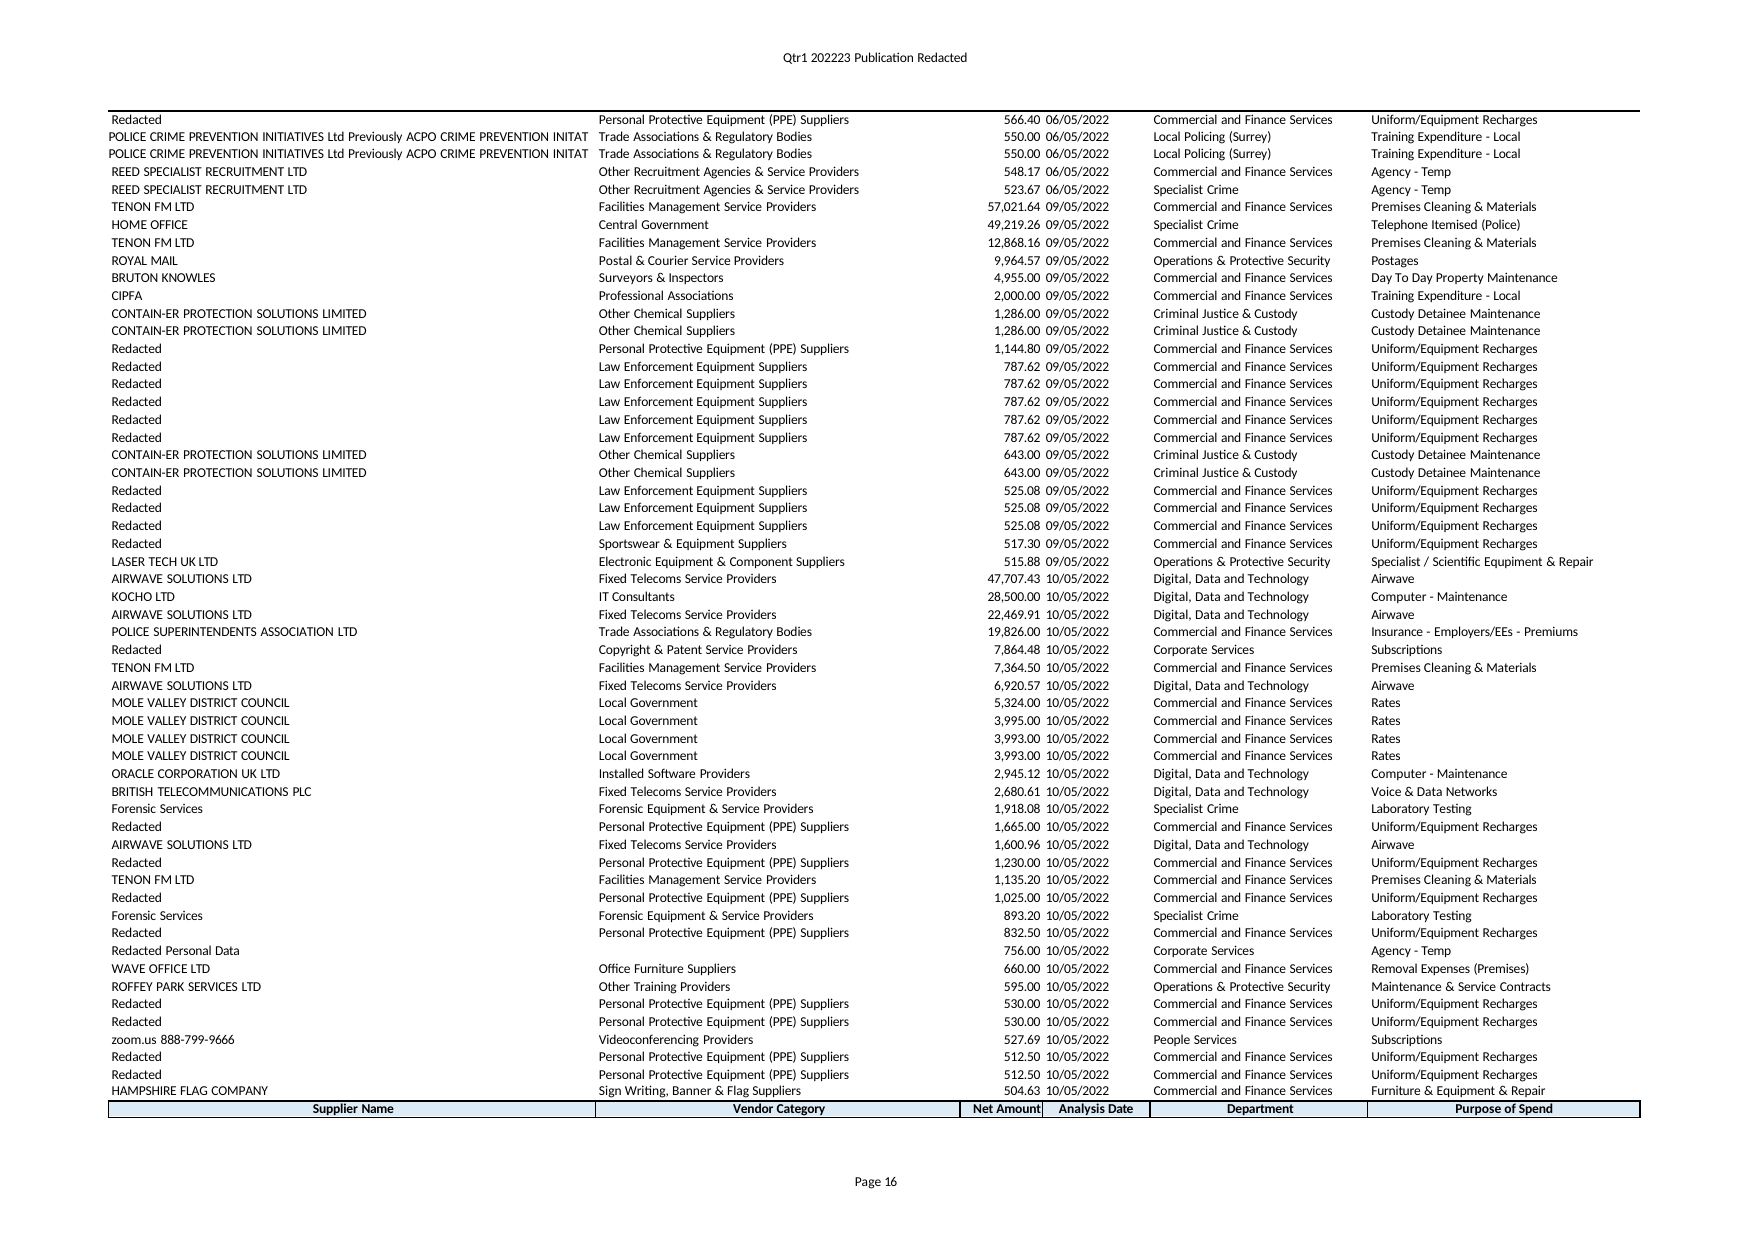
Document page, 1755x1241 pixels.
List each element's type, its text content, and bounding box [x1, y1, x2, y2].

table_cell CIPFA [108, 288, 596, 306]
table_cell Redacted [108, 376, 596, 394]
table_cell TENON FM LTD [108, 660, 596, 677]
table_cell CONTAIN-ER PROTECTION SOLUTIONS LIMITED [108, 323, 596, 341]
table_cell Commercial and Finance Services [1150, 270, 1368, 288]
table_cell 643.00 [960, 465, 1042, 483]
table_cell Trade Associations & Regulatory Bodies [596, 146, 960, 164]
table_header Supplier Name [109, 1102, 595, 1116]
table_cell Subscriptions [1368, 1032, 1640, 1049]
table_cell 09/05/2022 [1043, 217, 1150, 235]
table_cell Commercial and Finance Services [1150, 713, 1368, 731]
table_cell Airwave [1368, 678, 1640, 695]
table_cell Uniform/Equipment Recharges [1368, 483, 1640, 500]
table_cell Commercial and Finance Services [1150, 660, 1368, 677]
table_cell 10/05/2022 [1043, 996, 1150, 1014]
table_cell Telephone Itemised (Police) [1368, 217, 1640, 235]
table_cell Commercial and Finance Services [1150, 1049, 1368, 1067]
table_cell Digital, Data and Technology [1150, 589, 1368, 607]
table_cell Fixed Telecoms Service Providers [596, 571, 960, 589]
table_cell Local Policing (Surrey) [1150, 146, 1368, 164]
table_cell Trade Associations & Regulatory Bodies [596, 129, 960, 146]
table_cell CONTAIN-ER PROTECTION SOLUTIONS LIMITED [108, 306, 596, 323]
table_cell 10/05/2022 [1043, 855, 1150, 872]
table_cell Commercial and Finance Services [1150, 359, 1368, 376]
table_cell 09/05/2022 [1043, 554, 1150, 571]
table_cell 512.50 [960, 1049, 1042, 1067]
table_cell 832.50 [960, 925, 1042, 943]
table_cell Trade Associations & Regulatory Bodies [596, 624, 960, 642]
table_cell Computer - Maintenance [1368, 766, 1640, 784]
table_cell Commercial and Finance Services [1150, 199, 1368, 217]
table_cell Uniform/Equipment Recharges [1368, 500, 1640, 518]
table_cell Forensic Equipment & Service Providers [596, 801, 960, 819]
table_cell Copyright & Patent Service Providers [596, 642, 960, 660]
table_cell 7,864.48 [960, 642, 1042, 660]
table_cell Law Enforcement Equipment Suppliers [596, 376, 960, 394]
table_cell Rates [1368, 748, 1640, 766]
table_cell 523.67 [960, 182, 1042, 199]
table_cell Custody Detainee Maintenance [1368, 465, 1640, 483]
table_cell People Services [1150, 1032, 1368, 1049]
table_cell Commercial and Finance Services [1150, 376, 1368, 394]
table_cell TENON FM LTD [108, 235, 596, 252]
table_cell Local Policing (Surrey) [1150, 129, 1368, 146]
table_cell 7,364.50 [960, 660, 1042, 677]
table_cell ROFFEY PARK SERVICES LTD [108, 979, 596, 996]
table_cell 6,920.57 [960, 678, 1042, 695]
table_cell Sign Writing, Banner & Flag Suppliers [596, 1085, 960, 1100]
table_cell AIRWAVE SOLUTIONS LTD [108, 678, 596, 695]
table_cell 550.00 [960, 146, 1042, 164]
table_cell Digital, Data and Technology [1150, 837, 1368, 854]
table_cell 10/05/2022 [1043, 801, 1150, 819]
table_cell 28,500.00 [960, 589, 1042, 607]
table_cell 10/05/2022 [1043, 624, 1150, 642]
table_cell 595.00 [960, 979, 1042, 996]
table_cell [596, 943, 960, 961]
table_cell 10/05/2022 [1043, 695, 1150, 713]
table_cell Commercial and Finance Services [1150, 925, 1368, 943]
table_header Analysis Date [1043, 1102, 1149, 1116]
table_cell 09/05/2022 [1043, 483, 1150, 500]
table_cell Commercial and Finance Services [1150, 536, 1368, 553]
table_cell Commercial and Finance Services [1150, 996, 1368, 1014]
table_cell Commercial and Finance Services [1150, 412, 1368, 429]
table_cell KOCHO LTD [108, 589, 596, 607]
table_cell Redacted [108, 1049, 596, 1067]
table_cell 1,286.00 [960, 323, 1042, 341]
table_cell 09/05/2022 [1043, 253, 1150, 270]
table_cell Commercial and Finance Services [1150, 500, 1368, 518]
table_cell Corporate Services [1150, 642, 1368, 660]
table_cell Forensic Equipment & Service Providers [596, 908, 960, 925]
table_cell Criminal Justice & Custody [1150, 465, 1368, 483]
table_cell Rates [1368, 713, 1640, 731]
table_cell Uniform/Equipment Recharges [1368, 518, 1640, 536]
table_cell 1,230.00 [960, 855, 1042, 872]
table_cell Commercial and Finance Services [1150, 872, 1368, 890]
table_cell Redacted [108, 518, 596, 536]
table_cell 10/05/2022 [1043, 1067, 1150, 1085]
table_cell Redacted [108, 855, 596, 872]
table_cell 10/05/2022 [1043, 731, 1150, 748]
table_cell Office Furniture Suppliers [596, 961, 960, 978]
table_cell Rates [1368, 731, 1640, 748]
table_cell Commercial and Finance Services [1150, 624, 1368, 642]
table_cell Personal Protective Equipment (PPE) Suppliers [596, 1067, 960, 1085]
table_cell Law Enforcement Equipment Suppliers [596, 518, 960, 536]
table_cell AIRWAVE SOLUTIONS LTD [108, 571, 596, 589]
table_cell 504.63 [960, 1085, 1042, 1100]
table_cell Uniform/Equipment Recharges [1368, 925, 1640, 943]
table_cell Commercial and Finance Services [1150, 341, 1368, 359]
table_cell Law Enforcement Equipment Suppliers [596, 500, 960, 518]
table_cell Removal Expenses (Premises) [1368, 961, 1640, 978]
table_cell 10/05/2022 [1043, 607, 1150, 624]
table_cell Law Enforcement Equipment Suppliers [596, 359, 960, 376]
table_cell Personal Protective Equipment (PPE) Suppliers [596, 855, 960, 872]
table_cell 10/05/2022 [1043, 784, 1150, 801]
table_cell Agency - Temp [1368, 164, 1640, 182]
table_cell 10/05/2022 [1043, 589, 1150, 607]
table_cell Postal & Courier Service Providers [596, 253, 960, 270]
table_cell 517.30 [960, 536, 1042, 553]
table_cell 10/05/2022 [1043, 1049, 1150, 1067]
table_cell Training Expenditure - Local [1368, 146, 1640, 164]
table_cell Digital, Data and Technology [1150, 678, 1368, 695]
table_cell IT Consultants [596, 589, 960, 607]
table_cell 06/05/2022 [1043, 112, 1150, 128]
table_cell REED SPECIALIST RECRUITMENT LTD [108, 182, 596, 199]
table_cell 1,918.08 [960, 801, 1042, 819]
table_cell 525.08 [960, 500, 1042, 518]
table_cell 10/05/2022 [1043, 713, 1150, 731]
table_cell Videoconferencing Providers [596, 1032, 960, 1049]
table_cell 566.40 [960, 112, 1042, 128]
table_cell 09/05/2022 [1043, 323, 1150, 341]
table_cell Digital, Data and Technology [1150, 607, 1368, 624]
table_cell 12,868.16 [960, 235, 1042, 252]
table_cell 2,680.61 [960, 784, 1042, 801]
table_cell Personal Protective Equipment (PPE) Suppliers [596, 925, 960, 943]
table_cell Personal Protective Equipment (PPE) Suppliers [596, 890, 960, 908]
table_cell 06/05/2022 [1043, 146, 1150, 164]
table_cell Subscriptions [1368, 642, 1640, 660]
table_cell BRITISH TELECOMMUNICATIONS PLC [108, 784, 596, 801]
table_cell 10/05/2022 [1043, 872, 1150, 890]
table_cell Uniform/Equipment Recharges [1368, 1014, 1640, 1032]
table_cell Redacted [108, 642, 596, 660]
table_cell 09/05/2022 [1043, 465, 1150, 483]
table_cell Redacted [108, 1067, 596, 1085]
table_cell HOME OFFICE [108, 217, 596, 235]
table_cell LASER TECH UK LTD [108, 554, 596, 571]
table_cell Airwave [1368, 607, 1640, 624]
table_cell Commercial and Finance Services [1150, 1014, 1368, 1032]
table_cell 09/05/2022 [1043, 500, 1150, 518]
table_cell MOLE VALLEY DISTRICT COUNCIL [108, 731, 596, 748]
table_cell Uniform/Equipment Recharges [1368, 819, 1640, 837]
table_cell 10/05/2022 [1043, 890, 1150, 908]
table_cell 10/05/2022 [1043, 571, 1150, 589]
table_cell 660.00 [960, 961, 1042, 978]
table_cell Uniform/Equipment Recharges [1368, 430, 1640, 447]
table_cell Specialist Crime [1150, 217, 1368, 235]
table_cell 548.17 [960, 164, 1042, 182]
table_cell Specialist / Scientific Equpiment & Repair [1368, 554, 1640, 571]
table_cell Postages [1368, 253, 1640, 270]
table_cell 10/05/2022 [1043, 908, 1150, 925]
table_cell 09/05/2022 [1043, 270, 1150, 288]
table_cell Uniform/Equipment Recharges [1368, 112, 1640, 128]
table_cell 09/05/2022 [1043, 430, 1150, 447]
table_cell 10/05/2022 [1043, 837, 1150, 854]
table_cell 09/05/2022 [1043, 394, 1150, 412]
table_cell Redacted [108, 1014, 596, 1032]
table_header Net Amount [961, 1102, 1042, 1116]
table_cell Commercial and Finance Services [1150, 695, 1368, 713]
table_cell Law Enforcement Equipment Suppliers [596, 394, 960, 412]
table_cell 09/05/2022 [1043, 518, 1150, 536]
table_cell Premises Cleaning & Materials [1368, 199, 1640, 217]
table_cell 10/05/2022 [1043, 925, 1150, 943]
table_cell Training Expenditure - Local [1368, 288, 1640, 306]
table_cell 19,826.00 [960, 624, 1042, 642]
table_cell CONTAIN-ER PROTECTION SOLUTIONS LIMITED [108, 447, 596, 465]
table_cell Fixed Telecoms Service Providers [596, 837, 960, 854]
table_cell 09/05/2022 [1043, 199, 1150, 217]
table_cell Facilities Management Service Providers [596, 235, 960, 252]
table_cell Criminal Justice & Custody [1150, 306, 1368, 323]
table_cell 530.00 [960, 996, 1042, 1014]
table_cell Premises Cleaning & Materials [1368, 235, 1640, 252]
table_cell Redacted [108, 890, 596, 908]
table_cell 1,286.00 [960, 306, 1042, 323]
table_cell Commercial and Finance Services [1150, 483, 1368, 500]
table_cell 3,993.00 [960, 748, 1042, 766]
table_cell Uniform/Equipment Recharges [1368, 1067, 1640, 1085]
table_cell 1,144.80 [960, 341, 1042, 359]
table_cell Personal Protective Equipment (PPE) Suppliers [596, 341, 960, 359]
table_cell Commercial and Finance Services [1150, 430, 1368, 447]
table_cell TENON FM LTD [108, 872, 596, 890]
table_cell Custody Detainee Maintenance [1368, 323, 1640, 341]
table_cell 1,600.96 [960, 837, 1042, 854]
table_cell 527.69 [960, 1032, 1042, 1049]
table_cell Local Government [596, 713, 960, 731]
table_cell WAVE OFFICE LTD [108, 961, 596, 978]
table_cell 756.00 [960, 943, 1042, 961]
table_cell Uniform/Equipment Recharges [1368, 536, 1640, 553]
table_cell Commercial and Finance Services [1150, 961, 1368, 978]
table_cell 06/05/2022 [1043, 164, 1150, 182]
table_cell Commercial and Finance Services [1150, 394, 1368, 412]
table_cell Digital, Data and Technology [1150, 784, 1368, 801]
table_cell MOLE VALLEY DISTRICT COUNCIL [108, 695, 596, 713]
table_cell Premises Cleaning & Materials [1368, 872, 1640, 890]
table_cell MOLE VALLEY DISTRICT COUNCIL [108, 713, 596, 731]
table_cell Custody Detainee Maintenance [1368, 306, 1640, 323]
table_cell Premises Cleaning & Materials [1368, 660, 1640, 677]
table_cell Airwave [1368, 837, 1640, 854]
table_cell REED SPECIALIST RECRUITMENT LTD [108, 164, 596, 182]
table_cell 09/05/2022 [1043, 359, 1150, 376]
table_cell Commercial and Finance Services [1150, 1085, 1368, 1100]
table_cell Forensic Services [108, 801, 596, 819]
table_cell 10/05/2022 [1043, 819, 1150, 837]
table_cell Voice & Data Networks [1368, 784, 1640, 801]
table_cell Laboratory Testing [1368, 801, 1640, 819]
table_cell Operations & Protective Security [1150, 253, 1368, 270]
table_cell Local Government [596, 695, 960, 713]
table_cell Local Government [596, 748, 960, 766]
table_cell 47,707.43 [960, 571, 1042, 589]
table_cell 2,945.12 [960, 766, 1042, 784]
table_cell Commercial and Finance Services [1150, 235, 1368, 252]
table_cell Commercial and Finance Services [1150, 819, 1368, 837]
table_cell Forensic Services [108, 908, 596, 925]
table_cell 10/05/2022 [1043, 943, 1150, 961]
table_cell 09/05/2022 [1043, 288, 1150, 306]
table_cell Commercial and Finance Services [1150, 164, 1368, 182]
table_cell 10/05/2022 [1043, 748, 1150, 766]
table_cell Commercial and Finance Services [1150, 1067, 1368, 1085]
table_cell Day To Day Property Maintenance [1368, 270, 1640, 288]
table_cell AIRWAVE SOLUTIONS LTD [108, 837, 596, 854]
table_cell Uniform/Equipment Recharges [1368, 996, 1640, 1014]
table_cell 10/05/2022 [1043, 979, 1150, 996]
table_cell Maintenance & Service Contracts [1368, 979, 1640, 996]
table_cell 1,025.00 [960, 890, 1042, 908]
table_cell Uniform/Equipment Recharges [1368, 412, 1640, 429]
table_cell Personal Protective Equipment (PPE) Suppliers [596, 1014, 960, 1032]
table_cell 643.00 [960, 447, 1042, 465]
table_cell Other Chemical Suppliers [596, 447, 960, 465]
table_cell Uniform/Equipment Recharges [1368, 394, 1640, 412]
table_cell Computer - Maintenance [1368, 589, 1640, 607]
table_cell Fixed Telecoms Service Providers [596, 784, 960, 801]
table_cell Facilities Management Service Providers [596, 199, 960, 217]
table_cell 57,021.64 [960, 199, 1042, 217]
table_cell Other Recruitment Agencies & Service Providers [596, 182, 960, 199]
table_cell Redacted [108, 394, 596, 412]
table_cell 09/05/2022 [1043, 536, 1150, 553]
table_cell 06/05/2022 [1043, 182, 1150, 199]
table_cell 10/05/2022 [1043, 961, 1150, 978]
table_cell 787.62 [960, 394, 1042, 412]
table_cell Electronic Equipment & Component Suppliers [596, 554, 960, 571]
table_cell 09/05/2022 [1043, 376, 1150, 394]
table_cell 09/05/2022 [1043, 235, 1150, 252]
table_cell Personal Protective Equipment (PPE) Suppliers [596, 996, 960, 1014]
table_cell Redacted [108, 996, 596, 1014]
table_cell Uniform/Equipment Recharges [1368, 890, 1640, 908]
table_header Purpose of Spend [1368, 1102, 1639, 1116]
table_cell HAMPSHIRE FLAG COMPANY [108, 1085, 596, 1100]
table_cell Redacted [108, 925, 596, 943]
table_cell 10/05/2022 [1043, 1085, 1150, 1100]
table_cell Personal Protective Equipment (PPE) Suppliers [596, 1049, 960, 1067]
table_cell Law Enforcement Equipment Suppliers [596, 483, 960, 500]
table_cell Specialist Crime [1150, 801, 1368, 819]
table_cell Personal Protective Equipment (PPE) Suppliers [596, 112, 960, 128]
table_cell 09/05/2022 [1043, 341, 1150, 359]
table_cell POLICE CRIME PREVENTION INITIATIVES Ltd Previously ACPO CRIME PREVENTION INITAT [108, 146, 596, 164]
table_cell 893.20 [960, 908, 1042, 925]
table_cell Laboratory Testing [1368, 908, 1640, 925]
table_cell Redacted Personal Data [108, 943, 596, 961]
table_cell Uniform/Equipment Recharges [1368, 341, 1640, 359]
table_cell 530.00 [960, 1014, 1042, 1032]
table_cell Criminal Justice & Custody [1150, 447, 1368, 465]
table_cell Other Chemical Suppliers [596, 306, 960, 323]
table_cell Commercial and Finance Services [1150, 731, 1368, 748]
table_cell Commercial and Finance Services [1150, 748, 1368, 766]
table_cell Redacted [108, 819, 596, 837]
table_cell Commercial and Finance Services [1150, 855, 1368, 872]
table_cell Professional Associations [596, 288, 960, 306]
table_cell Criminal Justice & Custody [1150, 323, 1368, 341]
table_cell Uniform/Equipment Recharges [1368, 359, 1640, 376]
table_cell 4,955.00 [960, 270, 1042, 288]
table_cell 787.62 [960, 359, 1042, 376]
table_cell 515.88 [960, 554, 1042, 571]
table_cell Commercial and Finance Services [1150, 518, 1368, 536]
table_cell 06/05/2022 [1043, 129, 1150, 146]
table_cell Custody Detainee Maintenance [1368, 447, 1640, 465]
table_cell Surveyors & Inspectors [596, 270, 960, 288]
table_cell TENON FM LTD [108, 199, 596, 217]
table_cell Redacted [108, 500, 596, 518]
table_cell 512.50 [960, 1067, 1042, 1085]
table_cell 3,993.00 [960, 731, 1042, 748]
table_cell Other Recruitment Agencies & Service Providers [596, 164, 960, 182]
table_cell Redacted [108, 112, 596, 128]
table_cell Airwave [1368, 571, 1640, 589]
table_cell Operations & Protective Security [1150, 979, 1368, 996]
table_cell POLICE SUPERINTENDENTS ASSOCIATION LTD [108, 624, 596, 642]
table_cell Commercial and Finance Services [1150, 288, 1368, 306]
table_cell Other Training Providers [596, 979, 960, 996]
table_cell Furniture & Equipment & Repair [1368, 1085, 1640, 1100]
table_cell Commercial and Finance Services [1150, 890, 1368, 908]
table_cell Agency - Temp [1368, 182, 1640, 199]
table_cell ORACLE CORPORATION UK LTD [108, 766, 596, 784]
table_cell Central Government [596, 217, 960, 235]
table_cell 10/05/2022 [1043, 1032, 1150, 1049]
table_cell 10/05/2022 [1043, 766, 1150, 784]
table_cell Facilities Management Service Providers [596, 872, 960, 890]
table_cell Other Chemical Suppliers [596, 323, 960, 341]
table_cell Training Expenditure - Local [1368, 129, 1640, 146]
table_cell Rates [1368, 695, 1640, 713]
table_cell 49,219.26 [960, 217, 1042, 235]
table_cell 525.08 [960, 483, 1042, 500]
table_cell 787.62 [960, 376, 1042, 394]
table_cell Law Enforcement Equipment Suppliers [596, 430, 960, 447]
table_cell Redacted [108, 430, 596, 447]
table_cell 787.62 [960, 430, 1042, 447]
table_cell Uniform/Equipment Recharges [1368, 855, 1640, 872]
table_cell AIRWAVE SOLUTIONS LTD [108, 607, 596, 624]
table_cell Digital, Data and Technology [1150, 766, 1368, 784]
table_cell ROYAL MAIL [108, 253, 596, 270]
table_cell 10/05/2022 [1043, 660, 1150, 677]
table_cell zoom.us 888-799-9666 [108, 1032, 596, 1049]
table_cell 10/05/2022 [1043, 1014, 1150, 1032]
table_cell 550.00 [960, 129, 1042, 146]
table_cell Insurance - Employers/EEs - Premiums [1368, 624, 1640, 642]
table_cell 1,135.20 [960, 872, 1042, 890]
table_cell Personal Protective Equipment (PPE) Suppliers [596, 819, 960, 837]
table_cell Local Government [596, 731, 960, 748]
table_cell Redacted [108, 359, 596, 376]
table_cell Fixed Telecoms Service Providers [596, 678, 960, 695]
table_cell 787.62 [960, 412, 1042, 429]
table_cell MOLE VALLEY DISTRICT COUNCIL [108, 748, 596, 766]
table_cell Uniform/Equipment Recharges [1368, 376, 1640, 394]
table_cell Installed Software Providers [596, 766, 960, 784]
table_cell Redacted [108, 536, 596, 553]
table_cell 5,324.00 [960, 695, 1042, 713]
table_cell 09/05/2022 [1043, 412, 1150, 429]
table_cell Fixed Telecoms Service Providers [596, 607, 960, 624]
table_cell Redacted [108, 483, 596, 500]
table_cell 09/05/2022 [1043, 306, 1150, 323]
table_cell Digital, Data and Technology [1150, 571, 1368, 589]
table_cell Specialist Crime [1150, 182, 1368, 199]
table_cell Facilities Management Service Providers [596, 660, 960, 677]
table_cell Commercial and Finance Services [1150, 112, 1368, 128]
table_cell Other Chemical Suppliers [596, 465, 960, 483]
table_cell 10/05/2022 [1043, 678, 1150, 695]
table_cell Uniform/Equipment Recharges [1368, 1049, 1640, 1067]
table_cell 09/05/2022 [1043, 447, 1150, 465]
table_header Department [1151, 1102, 1367, 1116]
table_cell Specialist Crime [1150, 908, 1368, 925]
table_cell Agency - Temp [1368, 943, 1640, 961]
table_cell 1,665.00 [960, 819, 1042, 837]
table_header Vendor Category [596, 1102, 959, 1116]
table_cell 2,000.00 [960, 288, 1042, 306]
table_cell Redacted [108, 341, 596, 359]
table_cell Corporate Services [1150, 943, 1368, 961]
table_cell 22,469.91 [960, 607, 1042, 624]
table_cell POLICE CRIME PREVENTION INITIATIVES Ltd Previously ACPO CRIME PREVENTION INITAT [108, 129, 596, 146]
table_cell Law Enforcement Equipment Suppliers [596, 412, 960, 429]
table_cell 3,995.00 [960, 713, 1042, 731]
table_cell Sportswear & Equipment Suppliers [596, 536, 960, 553]
table_cell 9,964.57 [960, 253, 1042, 270]
table_cell 525.08 [960, 518, 1042, 536]
table_cell Redacted [108, 412, 596, 429]
table_cell BRUTON KNOWLES [108, 270, 596, 288]
table_cell 10/05/2022 [1043, 642, 1150, 660]
table_cell CONTAIN-ER PROTECTION SOLUTIONS LIMITED [108, 465, 596, 483]
table_cell Operations & Protective Security [1150, 554, 1368, 571]
